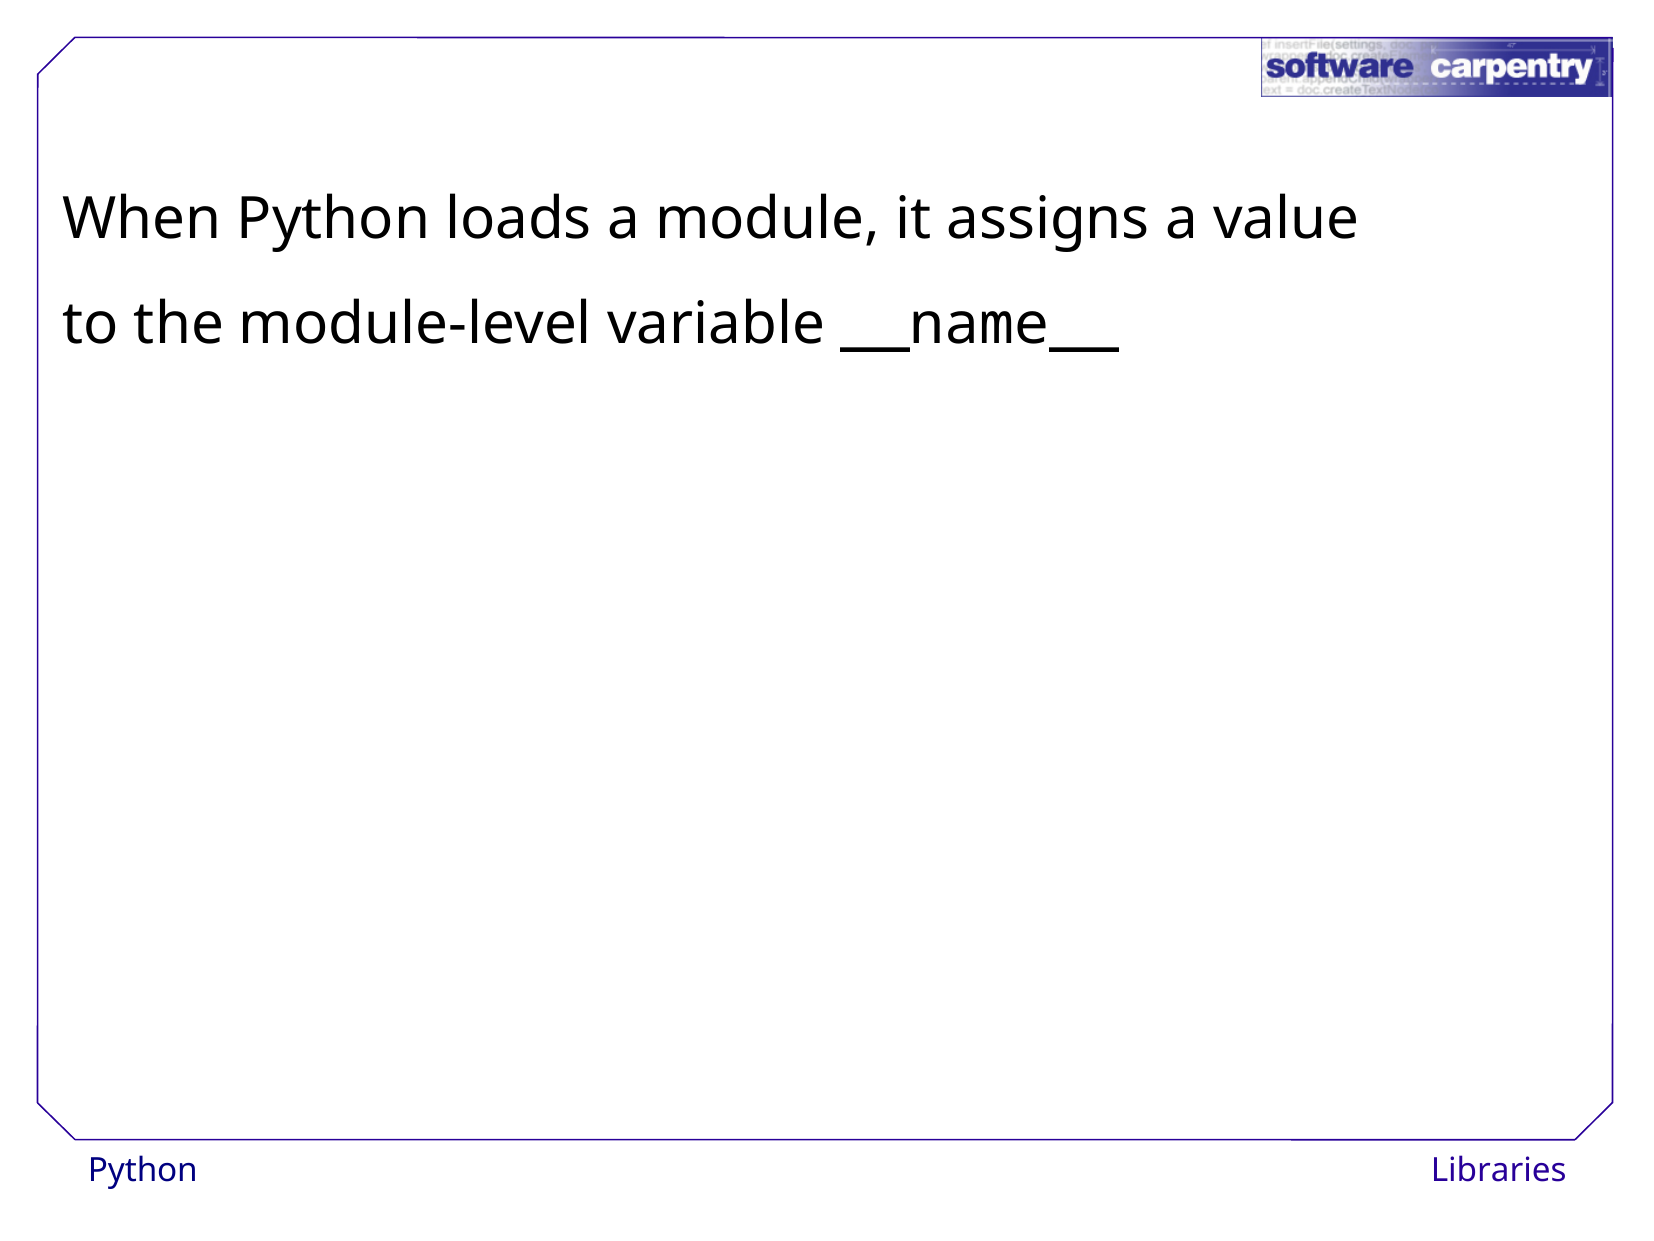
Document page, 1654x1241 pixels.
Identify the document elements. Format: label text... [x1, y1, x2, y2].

text_box When Python loads a module, it assigns a value to the module-level variable __name__ [47, 137, 1525, 364]
picture [1261, 39, 1613, 97]
